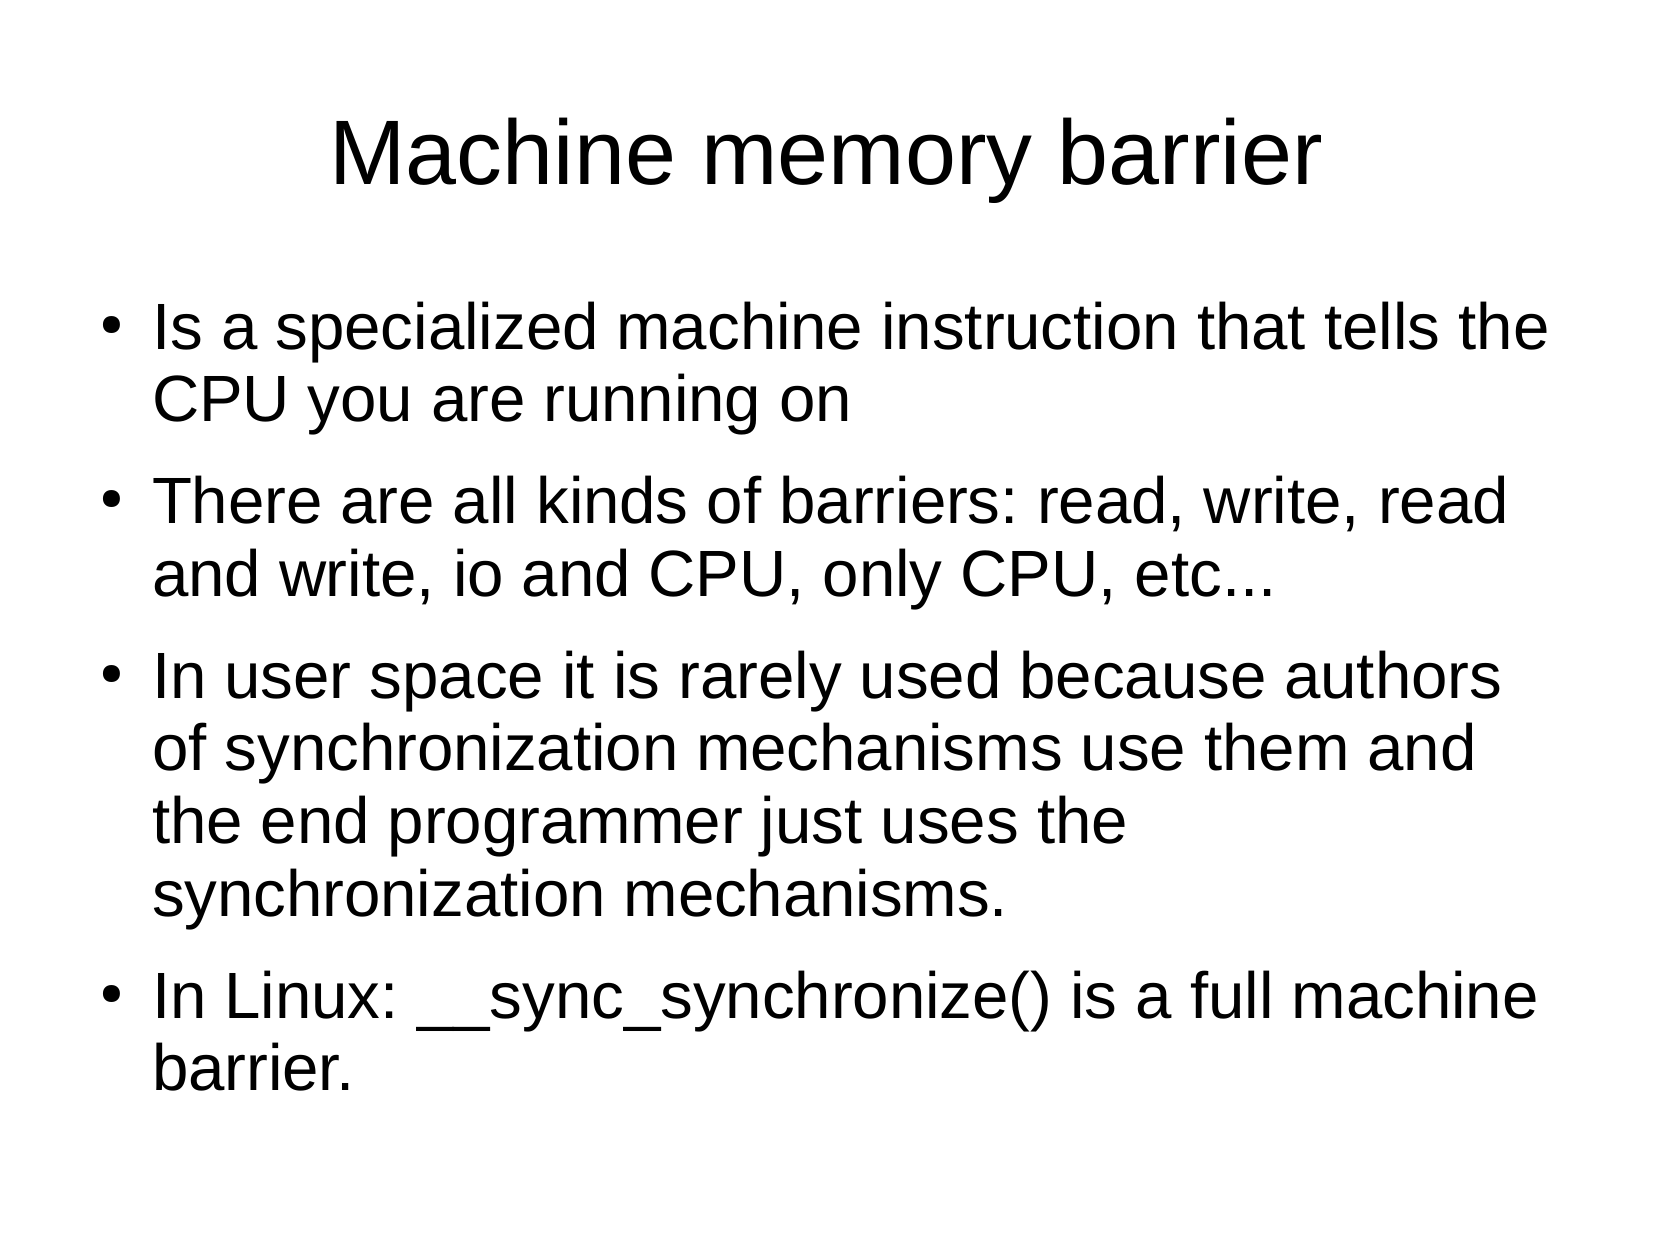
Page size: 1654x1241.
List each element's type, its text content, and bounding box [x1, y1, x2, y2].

list Is a specialized machine instruction that tells the CPU you are running on There are all kinds of barriers: read, write, read and write, io and CPU, only CPU, etc... In user space it is rarely used because authors of synchronization mechanisms use them and the end programmer just uses the synchronization mechanisms. In Linux: __sync_synchronize() is a full machine barrier. [82, 290, 1571, 1109]
title Machine memory barrier [82, 49, 1571, 257]
